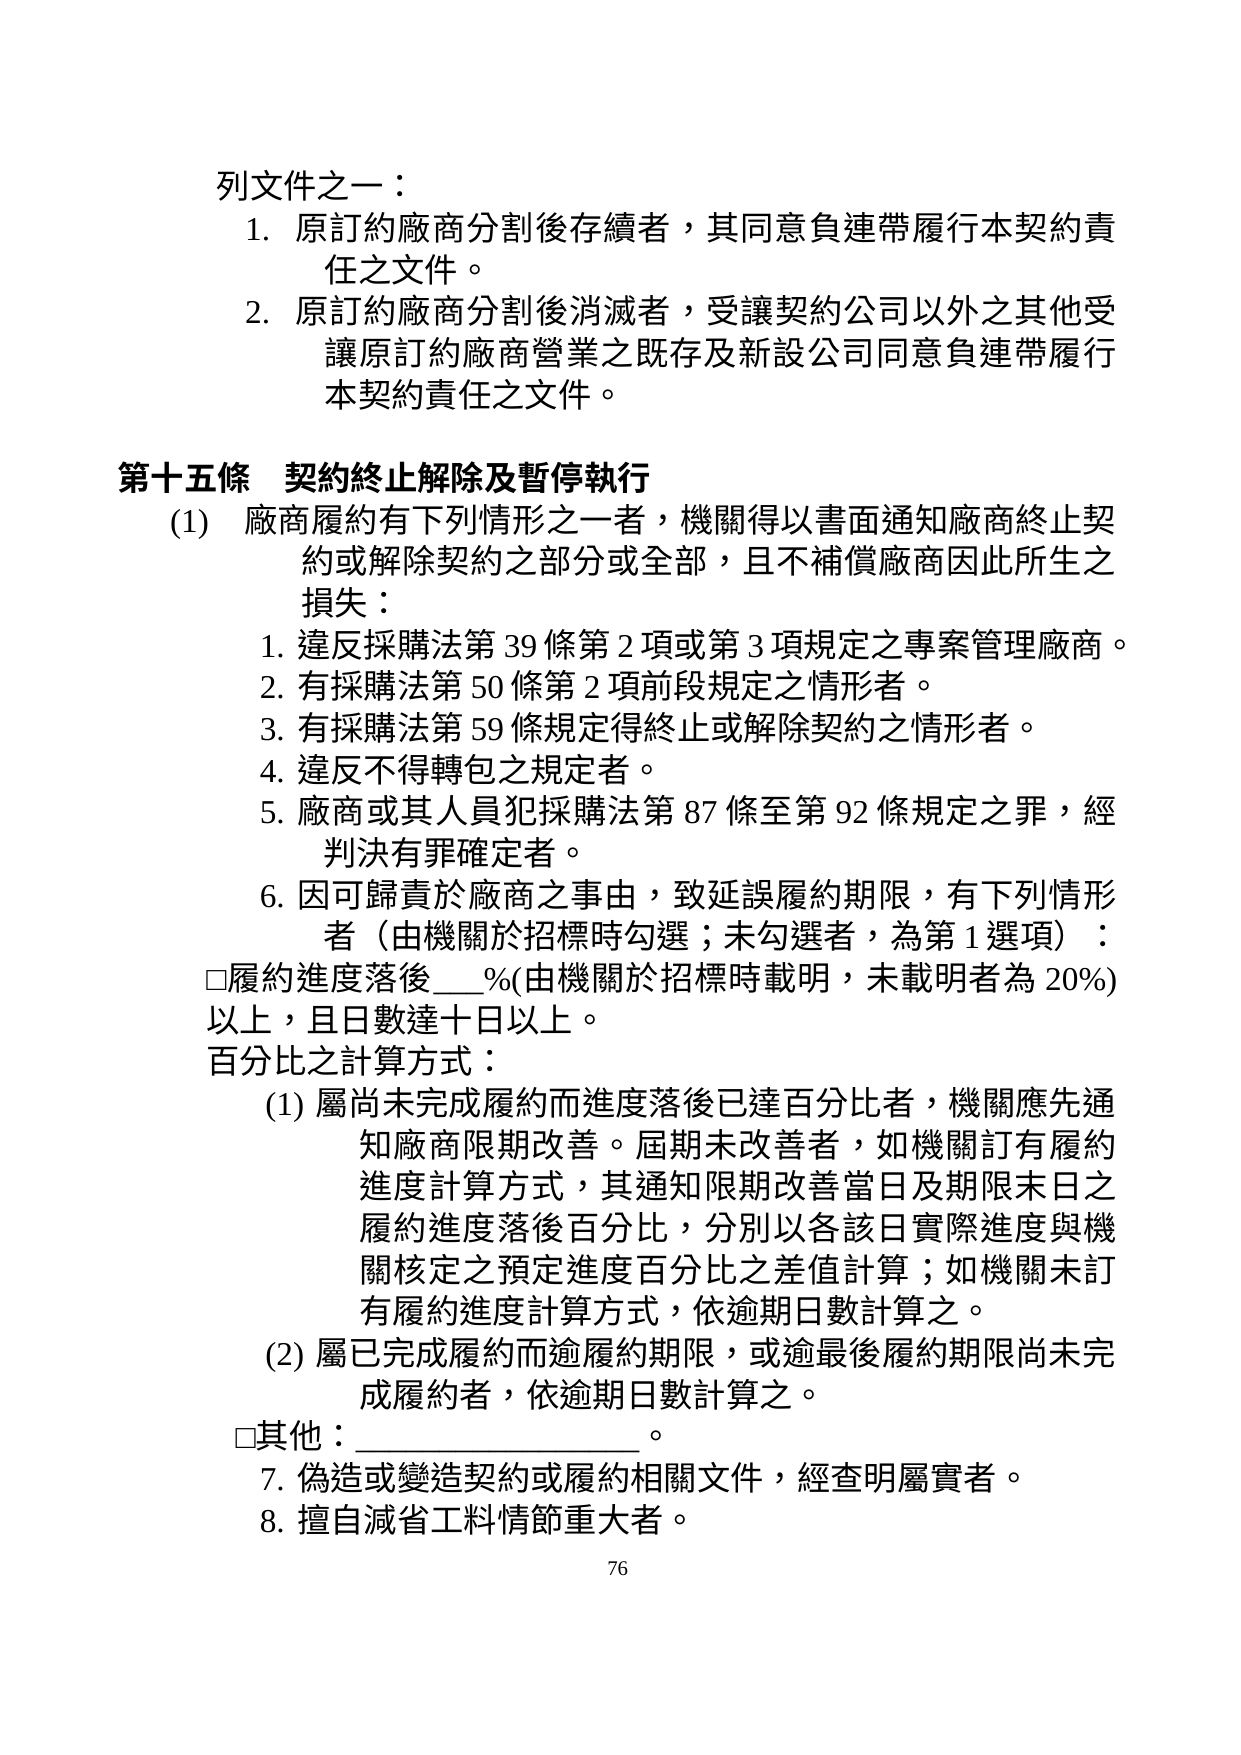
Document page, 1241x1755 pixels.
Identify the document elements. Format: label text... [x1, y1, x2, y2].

list 廠商或其人員犯採購法第87條至第92條規定之罪，經判決有罪確定者。 [259, 791, 1117, 874]
list 有採購法第50條第2項前段規定之情形者。 [259, 666, 1117, 707]
list 擅自減省工料情節重大者。 [259, 1499, 1117, 1541]
list 有採購法第59條規定得終止或解除契約之情形者。 [259, 707, 1117, 749]
list 屬已完成履約而逾履約期限，或逾最後履約期限尚未完成履約者，依逾期日數計算之。 [265, 1332, 1117, 1416]
list 偽造或變造契約或履約相關文件，經查明屬實者。 [259, 1457, 1117, 1499]
list 違反不得轉包之規定者。 [259, 749, 1117, 791]
list 因可歸責於廠商之事由，致延誤履約期限，有下列情形者（由機關於招標時勾選；未勾選者，為第1選項）： [259, 874, 1117, 957]
text □其他：_________________。 [235, 1416, 1117, 1457]
list 違反採購法第39條第2項或第3項規定之專案管理廠商。 [259, 624, 1117, 666]
text 列文件之一： [216, 166, 1117, 207]
text 第十五條 契約終止解除及暫停執行 [117, 457, 1117, 499]
list 原訂約廠商分割後存續者，其同意負連帶履行本契約責任之文件。 [245, 207, 1117, 291]
list 屬尚未完成履約而進度落後已達百分比者，機關應先通知廠商限期改善。屆期未改善者，如機關訂有履約進度計算方式，其通知限期改善當日及期限末日之履約進度落後百分比，分別以各該日實際進度與機關核定之預定進度百分比之差值計算；如機關未訂有履約進度計算方式，依逾期日數計算之。 [265, 1082, 1117, 1332]
text □履約進度落後___%(由機關於招標時載明，未載明者為20%)以上，且日數達十日以上。 [206, 957, 1117, 1041]
list 原訂約廠商分割後消滅者，受讓契約公司以外之其他受讓原訂約廠商營業之既存及新設公司同意負連帶履行本契約責任之文件。 [245, 291, 1117, 416]
list 廠商履約有下列情形之一者，機關得以書面通知廠商終止契約或解除契約之部分或全部，且不補償廠商因此所生之損失： [170, 499, 1117, 624]
text 百分比之計算方式： [206, 1041, 1117, 1082]
